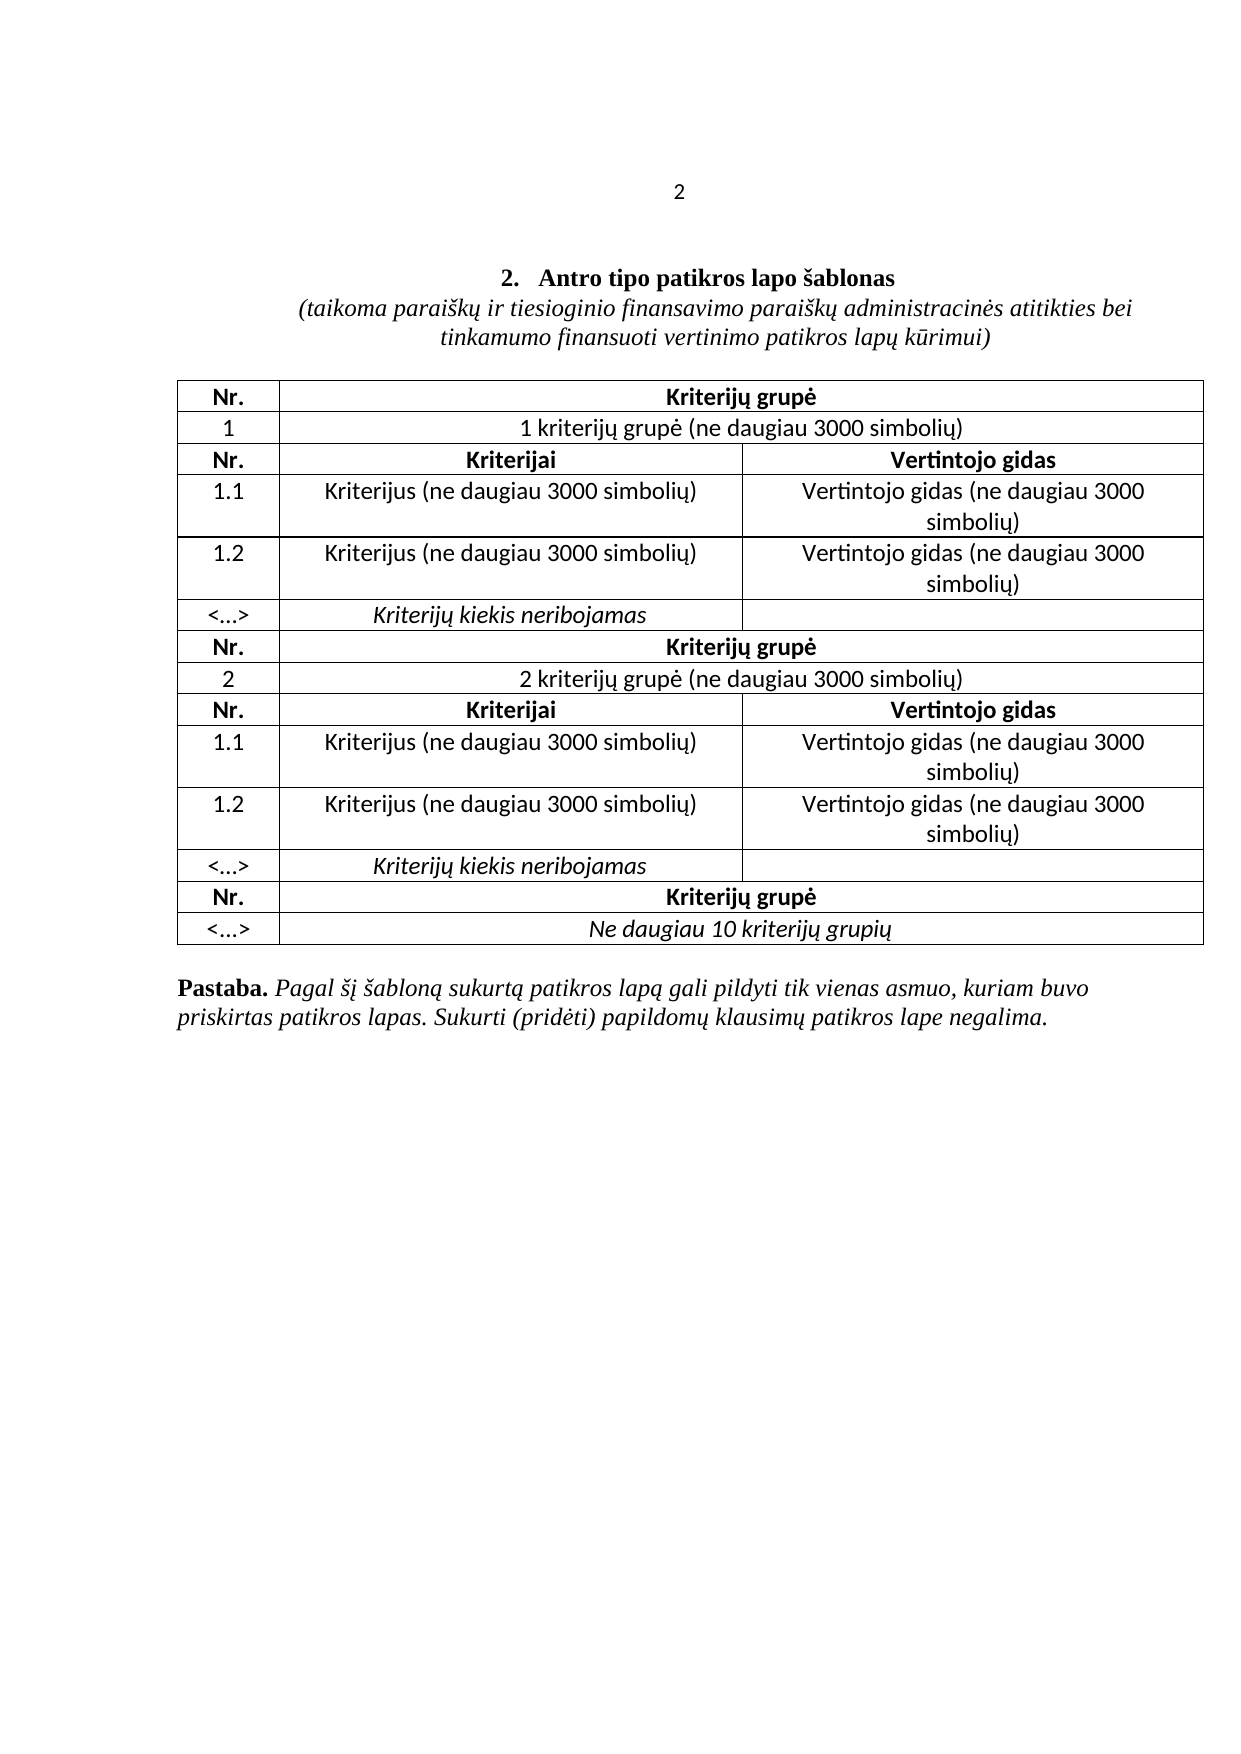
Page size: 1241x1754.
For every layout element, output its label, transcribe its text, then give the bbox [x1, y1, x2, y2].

table_cell Kriterijus (ne daugiau 3000 simbolių) [280, 726, 742, 787]
table_cell 1.1 [178, 726, 279, 787]
text 2. Antro tipo patikros lapo šablonas [215, 263, 1181, 291]
table_cell Vertintojo gidas [743, 694, 1203, 725]
text (taikoma paraiškų ir tiesioginio finansavimo paraiškų administracinės atitikties bei tinkamumo finansuoti vertinimo patikros lapų kūrimui) [252, 293, 1181, 351]
table_cell <...> [178, 913, 279, 944]
table_cell 1 [178, 412, 279, 443]
text Pastaba. Pagal šį šabloną sukurtą patikros lapą gali pildyti tik vienas asmuo, kuriam buvo priskirtas patikros lapas. Sukurti (pridėti) papildomų klausimų patikros lape negalima. [177, 973, 1181, 1031]
table_cell Nr. [178, 882, 279, 912]
table_cell 1 kriterijų grupė (ne daugiau 3000 simbolių) [280, 412, 1203, 443]
table_cell <…> [178, 600, 279, 630]
table_cell [743, 600, 1203, 630]
table_cell 2 [178, 663, 279, 693]
table_cell Kriterijus (ne daugiau 3000 simbolių) [280, 475, 742, 536]
table_cell Vertintojo gidas (ne daugiau 3000 simbolių) [743, 475, 1203, 536]
table_cell Kriterijus (ne daugiau 3000 simbolių) [280, 538, 742, 598]
table_cell Kriterijų kiekis neribojamas [280, 600, 742, 630]
table_cell Vertintojo gidas (ne daugiau 3000 simbolių) [743, 538, 1203, 598]
table_cell 1.2 [178, 788, 279, 849]
table_cell Kriterijai [280, 694, 742, 725]
table_cell Kriterijų kiekis neribojamas [280, 850, 742, 881]
table_cell Vertintojo gidas (ne daugiau 3000 simbolių) [743, 726, 1203, 787]
table_cell 1.2 [178, 538, 279, 598]
table_cell <…> [178, 850, 279, 881]
table_cell Kriterijų grupė [280, 631, 1203, 662]
table_cell Kriterijai [280, 444, 742, 474]
table_cell Nr. [178, 694, 279, 725]
table_header Nr. [178, 381, 279, 411]
table_header Kriterijų grupė [280, 381, 1203, 411]
table_cell Nr. [178, 444, 279, 474]
table_cell 2 kriterijų grupė (ne daugiau 3000 simbolių) [280, 663, 1203, 693]
table_cell [743, 850, 1203, 881]
table_cell Nr. [178, 631, 279, 662]
table_cell Vertintojo gidas (ne daugiau 3000 simbolių) [743, 788, 1203, 849]
table_cell Vertintojo gidas [743, 444, 1203, 474]
table_cell Kriterijus (ne daugiau 3000 simbolių) [280, 788, 742, 849]
table_cell Kriterijų grupė [280, 882, 1203, 912]
table_cell 1.1 [178, 475, 279, 536]
table_cell Ne daugiau 10 kriterijų grupių [280, 913, 1203, 944]
